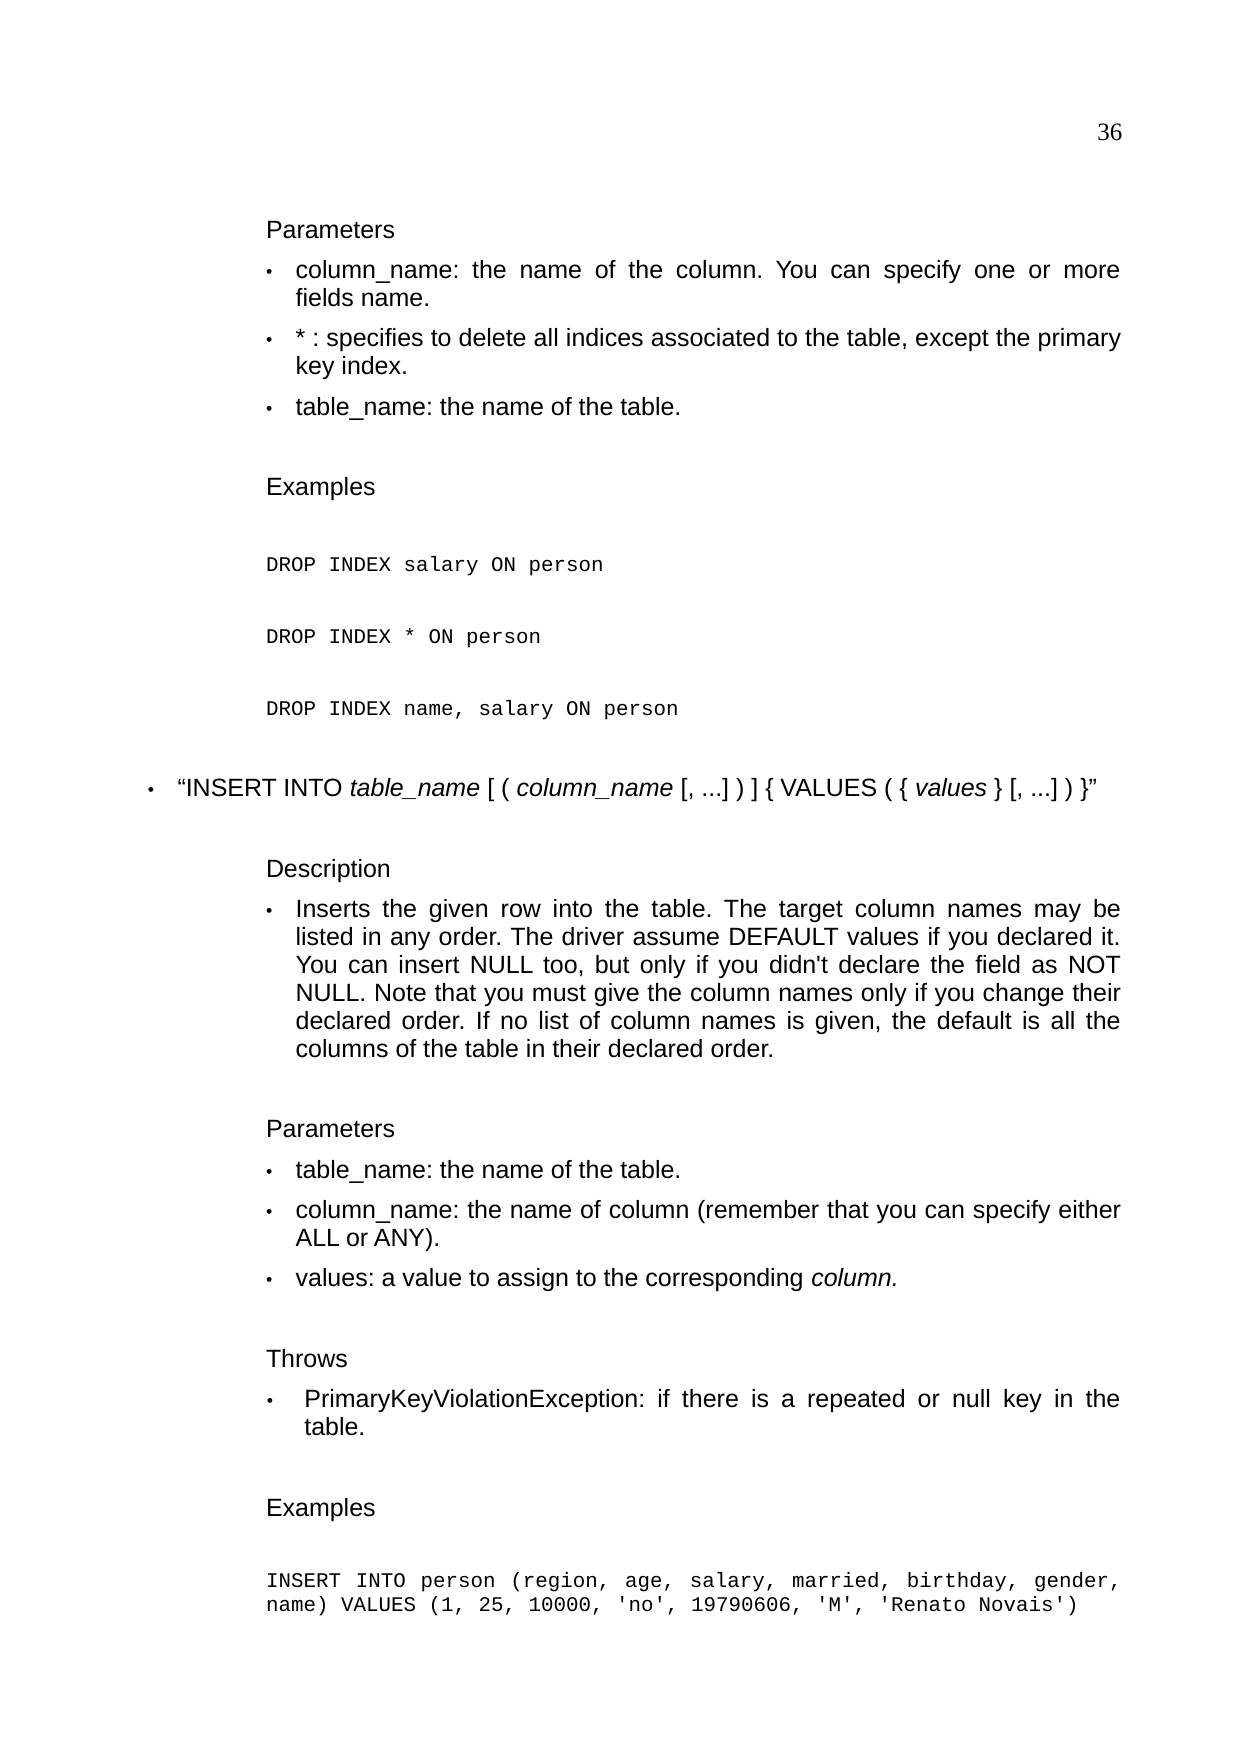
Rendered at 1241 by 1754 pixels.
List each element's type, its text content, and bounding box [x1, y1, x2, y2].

list column_name: the name of column (remember that you can specify either ALL or ANY). [266, 1196, 1122, 1252]
list Parameters [236, 216, 1122, 243]
list Examples [236, 1494, 1122, 1522]
list table_name: the name of the table. [266, 392, 1122, 420]
list Description [236, 855, 1122, 883]
list Parameters [236, 1115, 1122, 1143]
list DROP INDEX name, salary ON person [236, 698, 1122, 721]
list DROP INDEX * ON person [236, 626, 1122, 649]
list INSERT INTO person (region, age, salary, married, birthday, gender, name) VALUES (1, 25, 10000, 'no', 19790606, 'M', 'Renato Novais') [236, 1570, 1122, 1617]
list values: a value to assign to the corresponding column. [266, 1264, 1122, 1292]
list table_name: the name of the table. [266, 1156, 1122, 1183]
list DROP INDEX salary ON person [236, 554, 1122, 577]
text Throws [118, 1345, 1122, 1373]
list Examples [236, 473, 1122, 501]
list “INSERT INTO table_name [ ( column_name [, ...] ) ] { VALUES ( { values } [, ...] ) }” [148, 774, 1122, 802]
list column_name: the name of the column. You can specify one or more fields name. [266, 256, 1122, 312]
list PrimaryKeyViolationException: if there is a repeated or null key in the table. [267, 1385, 1122, 1441]
list * : specifies to delete all indices associated to the table, except the primary key index. [266, 324, 1122, 380]
list Inserts the given row into the table. The target column names may be listed in any order. The driver assume DEFAULT values if you declared it. You can insert NULL too, but only if you didn't declare the field as NOT NULL. Note that you must give the column names only if you change their declared order. If no list of column names is given, the default is all the columns of the table in their declared order. [266, 895, 1122, 1063]
